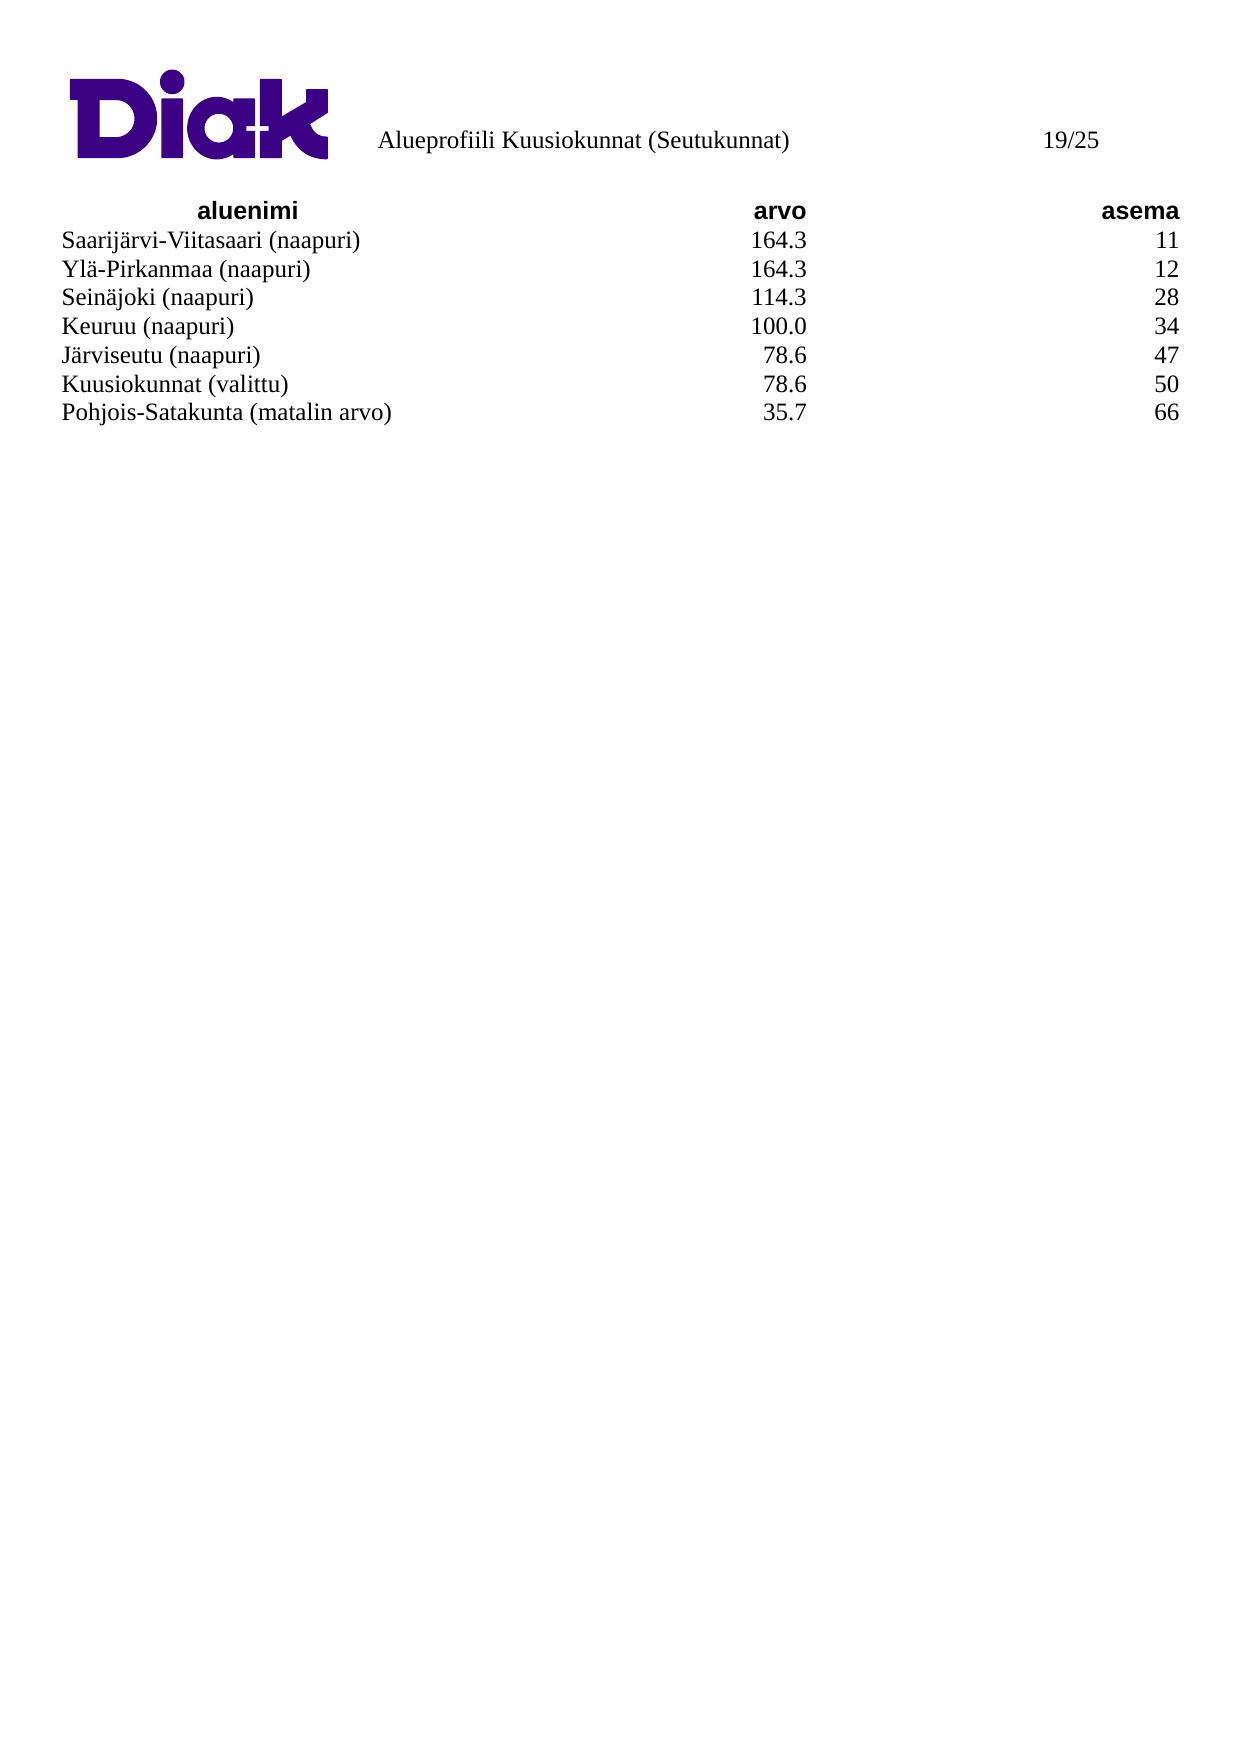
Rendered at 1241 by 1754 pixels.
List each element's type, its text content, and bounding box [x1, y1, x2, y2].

table_cell 11 [806, 225, 1179, 254]
table_cell 28 [806, 283, 1179, 311]
table_cell Kuusiokunnat (valittu) [61, 369, 434, 397]
table_cell 12 [806, 254, 1179, 282]
table_header aluenimi [61, 196, 434, 225]
table_cell 78.6 [434, 340, 806, 369]
table_cell Seinäjoki (naapuri) [61, 283, 434, 311]
table_cell 114.3 [434, 283, 806, 311]
table_cell 50 [806, 369, 1179, 397]
table_cell Järviseutu (naapuri) [61, 340, 434, 369]
table_header asema [806, 196, 1179, 225]
table_cell 164.3 [434, 254, 806, 282]
table_cell 164.3 [434, 225, 806, 254]
table_cell 66 [806, 398, 1179, 426]
table_cell Ylä-Pirkanmaa (naapuri) [61, 254, 434, 282]
table_cell Keuruu (naapuri) [61, 311, 434, 340]
table_cell 100.0 [434, 311, 806, 340]
table_cell 34 [806, 311, 1179, 340]
table_cell 78.6 [434, 369, 806, 397]
table_cell Pohjois-Satakunta (matalin arvo) [61, 398, 434, 426]
table_cell 35.7 [434, 398, 806, 426]
table_header arvo [434, 196, 806, 225]
table_cell 47 [806, 340, 1179, 369]
table_cell Saarijärvi-Viitasaari (naapuri) [61, 225, 434, 254]
